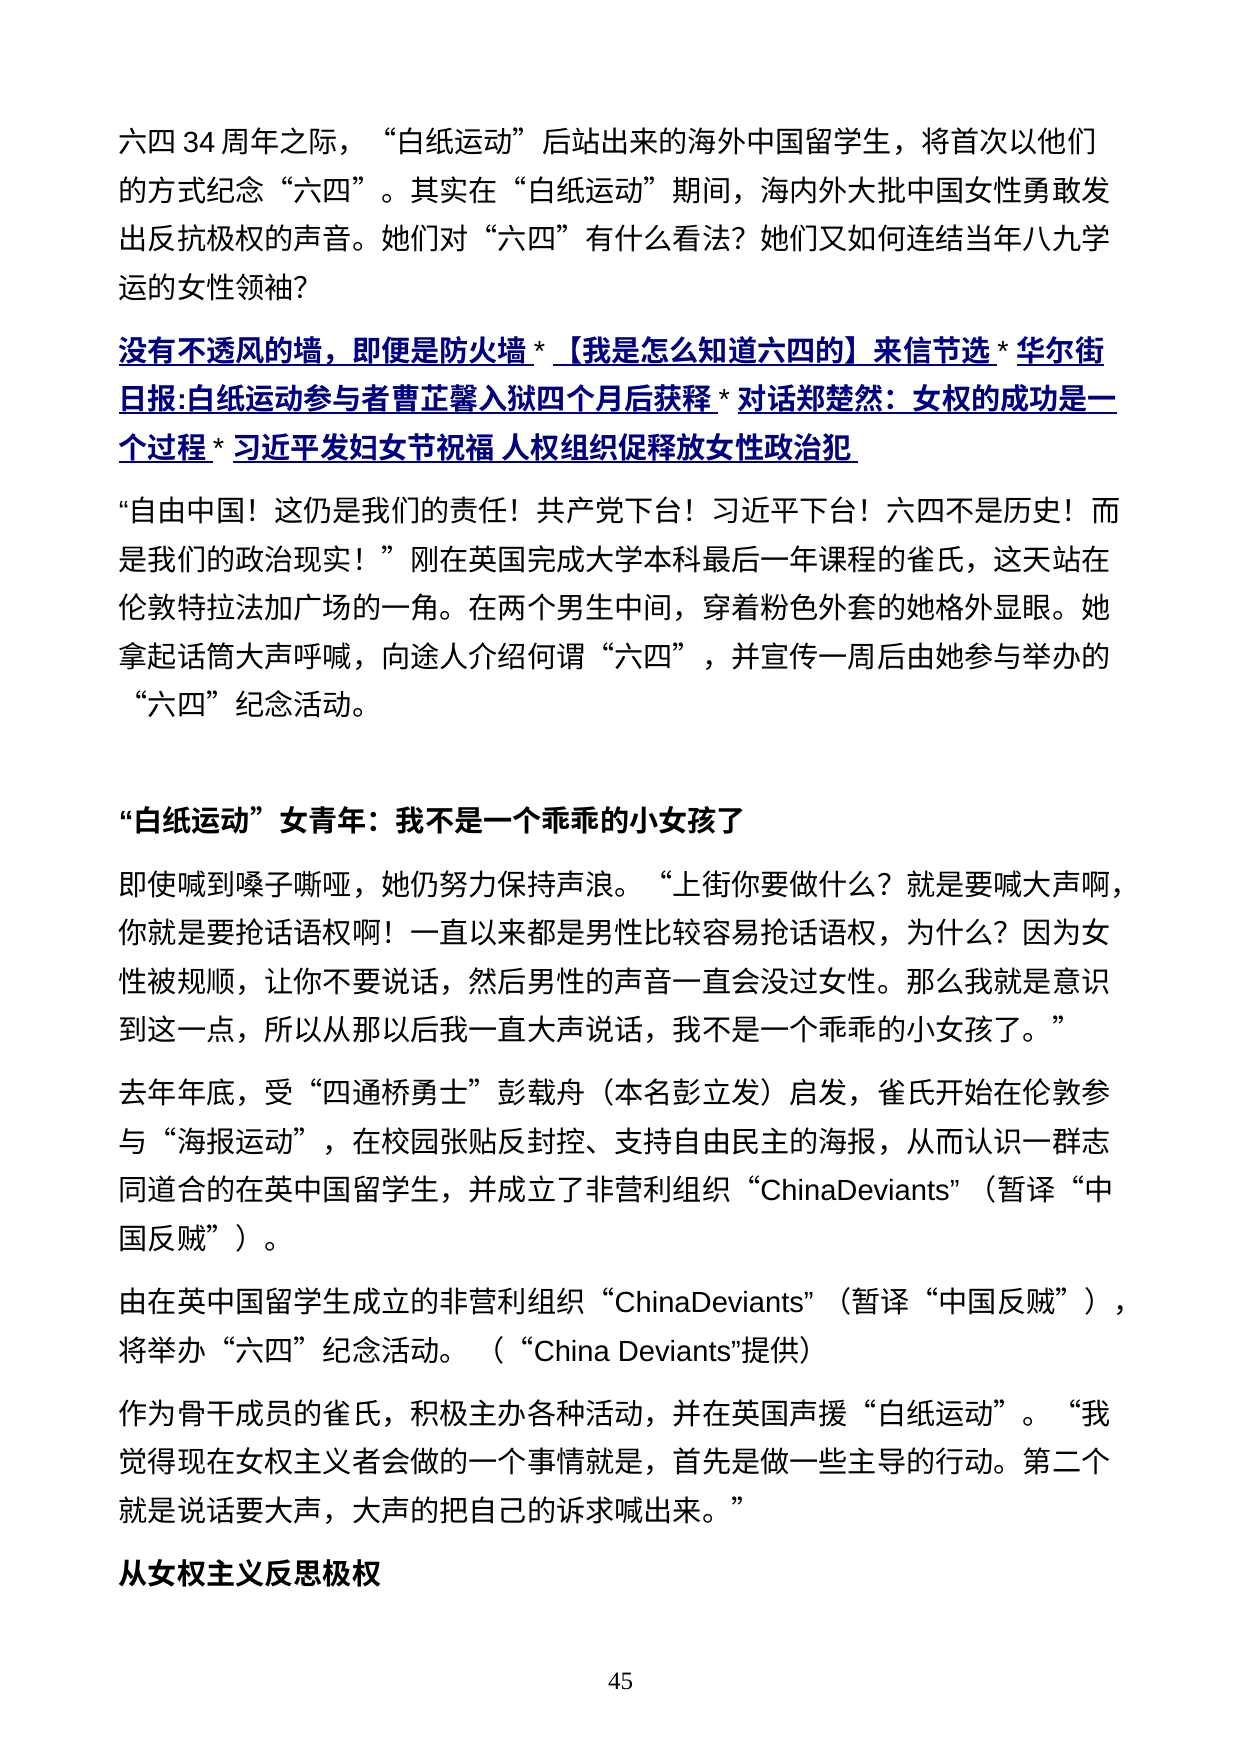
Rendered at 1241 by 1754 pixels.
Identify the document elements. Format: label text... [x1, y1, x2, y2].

text 去年年底，受“四通桥勇士”彭载舟（本名彭立发）启发，雀氏开始在伦敦参与“海报运动”，在校园张贴反封控、支持自由民主的海报，从而认识一群志同道合的在英中国留学生，并成立了非营利组织“ChinaDeviants” （暂译“中国反贼”）。 [118, 1070, 1122, 1258]
text 六四34周年之际，“白纸运动”后站出来的海外中国留学生，将首次以他们的方式纪念“六四”。其实在“白纸运动”期间，海内外大批中国女性勇敢发出反抗极权的声音。她们对“六四”有什么看法？她们又如何连结当年八九学运的女性领袖？ [118, 118, 1122, 306]
text 即使喊到嗓子嘶哑，她仍努力保持声浪。“上街你要做什么？就是要喊大声啊，你就是要抢话语权啊！一直以来都是男性比较容易抢话语权，为什么？因为女性被规顺，让你不要说话，然后男性的声音一直会没过女性。那么我就是意识到这一点，所以从那以后我一直大声说话，我不是一个乖乖的小女孩了。” [118, 861, 1122, 1049]
text 由在英中国留学生成立的非营利组织“ChinaDeviants” （暂译“中国反贼”），将举办“六四”纪念活动。 （“China Deviants”提供） [118, 1278, 1122, 1369]
text “自由中国！这仍是我们的责任！共产党下台！习近平下台！六四不是历史！而是我们的政治现实！”刚在英国完成大学本科最后一年课程的雀氏，这天站在伦敦特拉法加广场的一角。在两个男生中间，穿着粉色外套的她格外显眼。她拿起话筒大声呼喊，向途人介绍何谓“六四”，并宣传一周后由她参与举办的“六四”纪念活动。 [118, 487, 1122, 724]
text “白纸运动”女青年：我不是一个乖乖的小女孩了 [118, 798, 1122, 840]
text 作为骨干成员的雀氏，积极主办各种活动，并在英国声援“白纸运动”。“我觉得现在女权主义者会做的一个事情就是，首先是做一些主导的行动。第二个就是说话要大声，大声的把自己的诉求喊出来。” [118, 1390, 1122, 1529]
text 从女权主义反思极权 [118, 1550, 1122, 1593]
text 没有不透风的墙，即便是防火墙 * 【我是怎么知道六四的】来信节选 * 华尔街日报:白纸运动参与者曹芷馨入狱四个月后获释 * 对话郑楚然：女权的成功是一个过程 * 习近平发妇女节祝福 人权组织促释放女性政治犯 [118, 327, 1122, 467]
